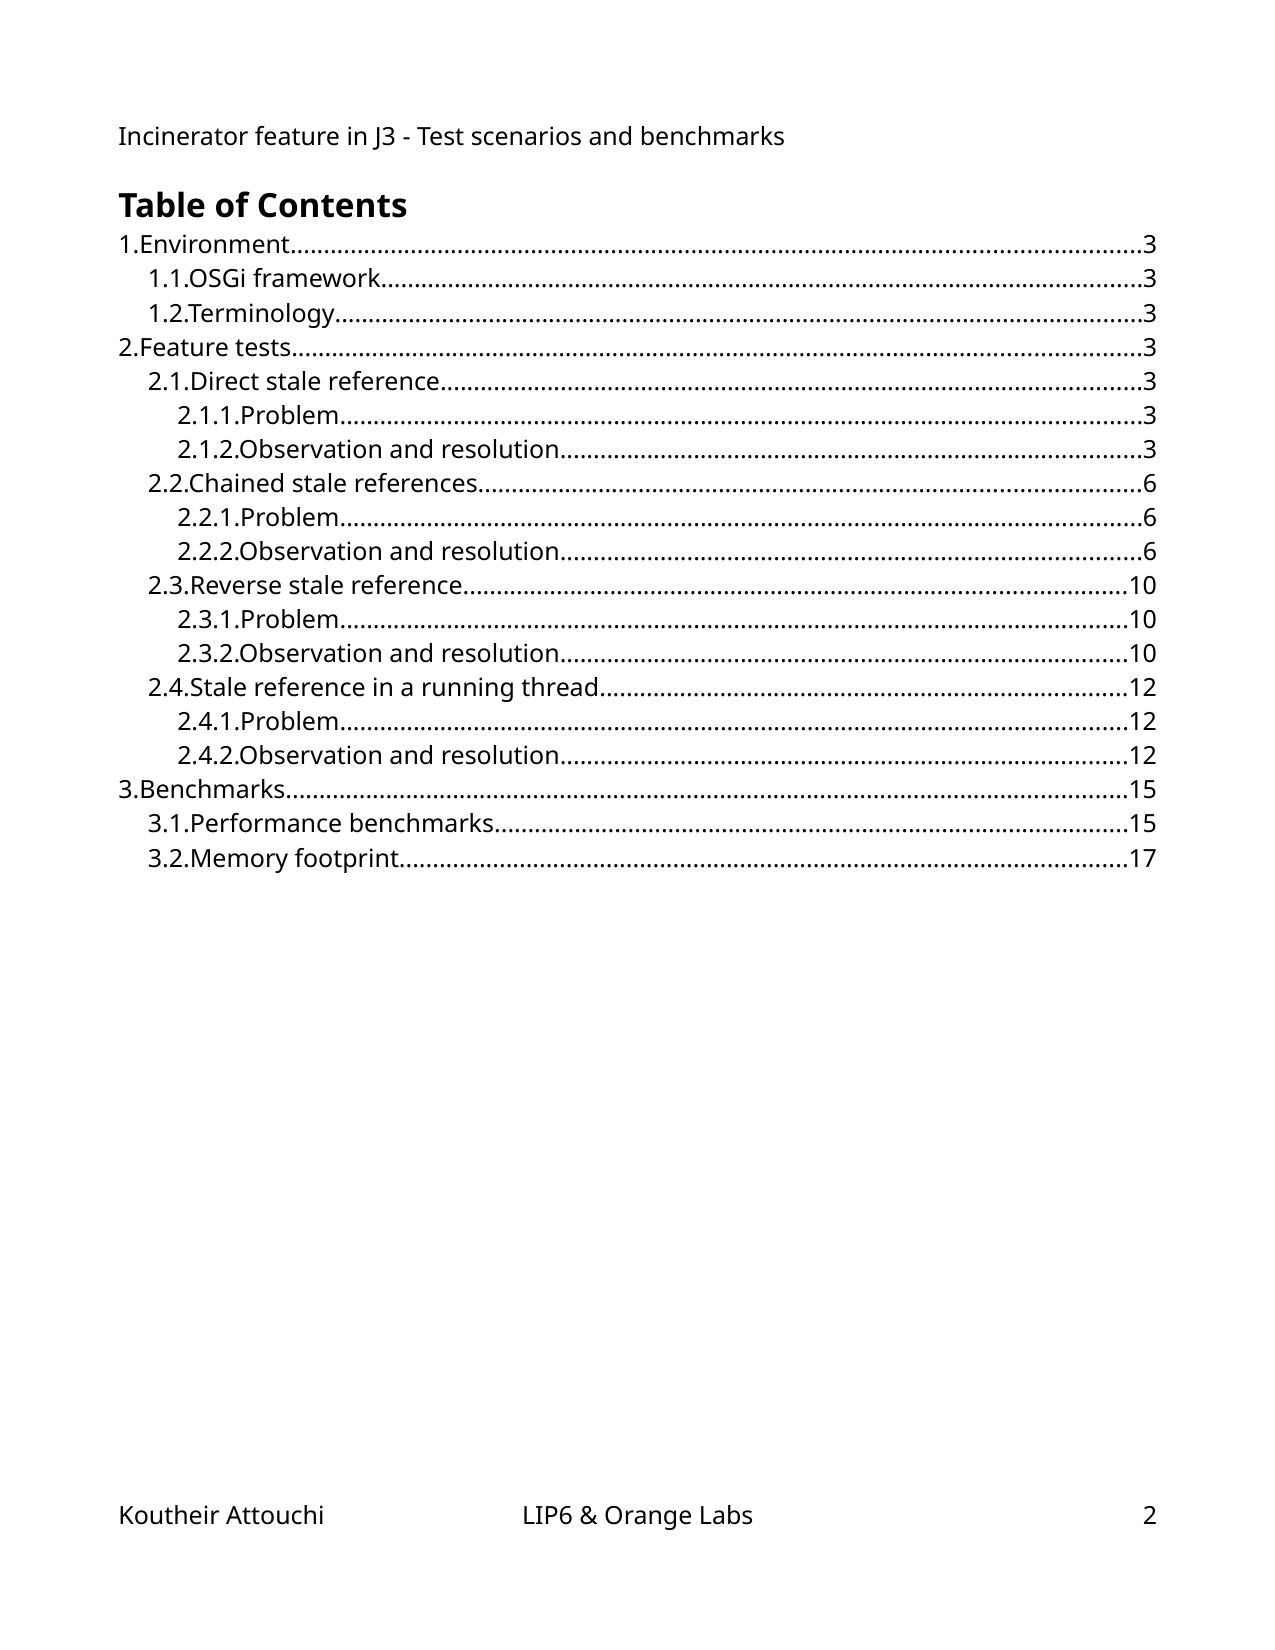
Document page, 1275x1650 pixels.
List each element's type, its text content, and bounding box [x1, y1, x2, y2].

text 2.1.2.Observation and resolution 3 [177, 431, 1157, 466]
text 3.2.Memory footprint 17 [148, 840, 1157, 874]
text 2.2.1.Problem 6 [177, 499, 1157, 534]
text 1.2.Terminology 3 [148, 295, 1157, 329]
text 2.1.1.Problem 3 [177, 397, 1157, 431]
text 2.1.Direct stale reference 3 [148, 363, 1157, 397]
text 2.4.2.Observation and resolution 12 [177, 738, 1157, 772]
text 2.2.2.Observation and resolution 6 [177, 534, 1157, 568]
text 2.4.1.Problem 12 [177, 704, 1157, 738]
text 3.1.Performance benchmarks 15 [148, 806, 1157, 840]
text 2.2.Chained stale references 6 [148, 466, 1157, 499]
text 2.Feature tests 3 [118, 329, 1157, 363]
text 2.3.Reverse stale reference 10 [148, 568, 1157, 602]
subtitle Table of Contents [118, 182, 1157, 227]
text 1.1.OSGi framework 3 [148, 261, 1157, 295]
text 3.Benchmarks 15 [118, 772, 1157, 806]
text 2.3.1.Problem 10 [177, 602, 1157, 636]
text 1.Environment 3 [118, 227, 1157, 261]
text 2.3.2.Observation and resolution 10 [177, 636, 1157, 670]
text 2.4.Stale reference in a running thread 12 [148, 670, 1157, 704]
